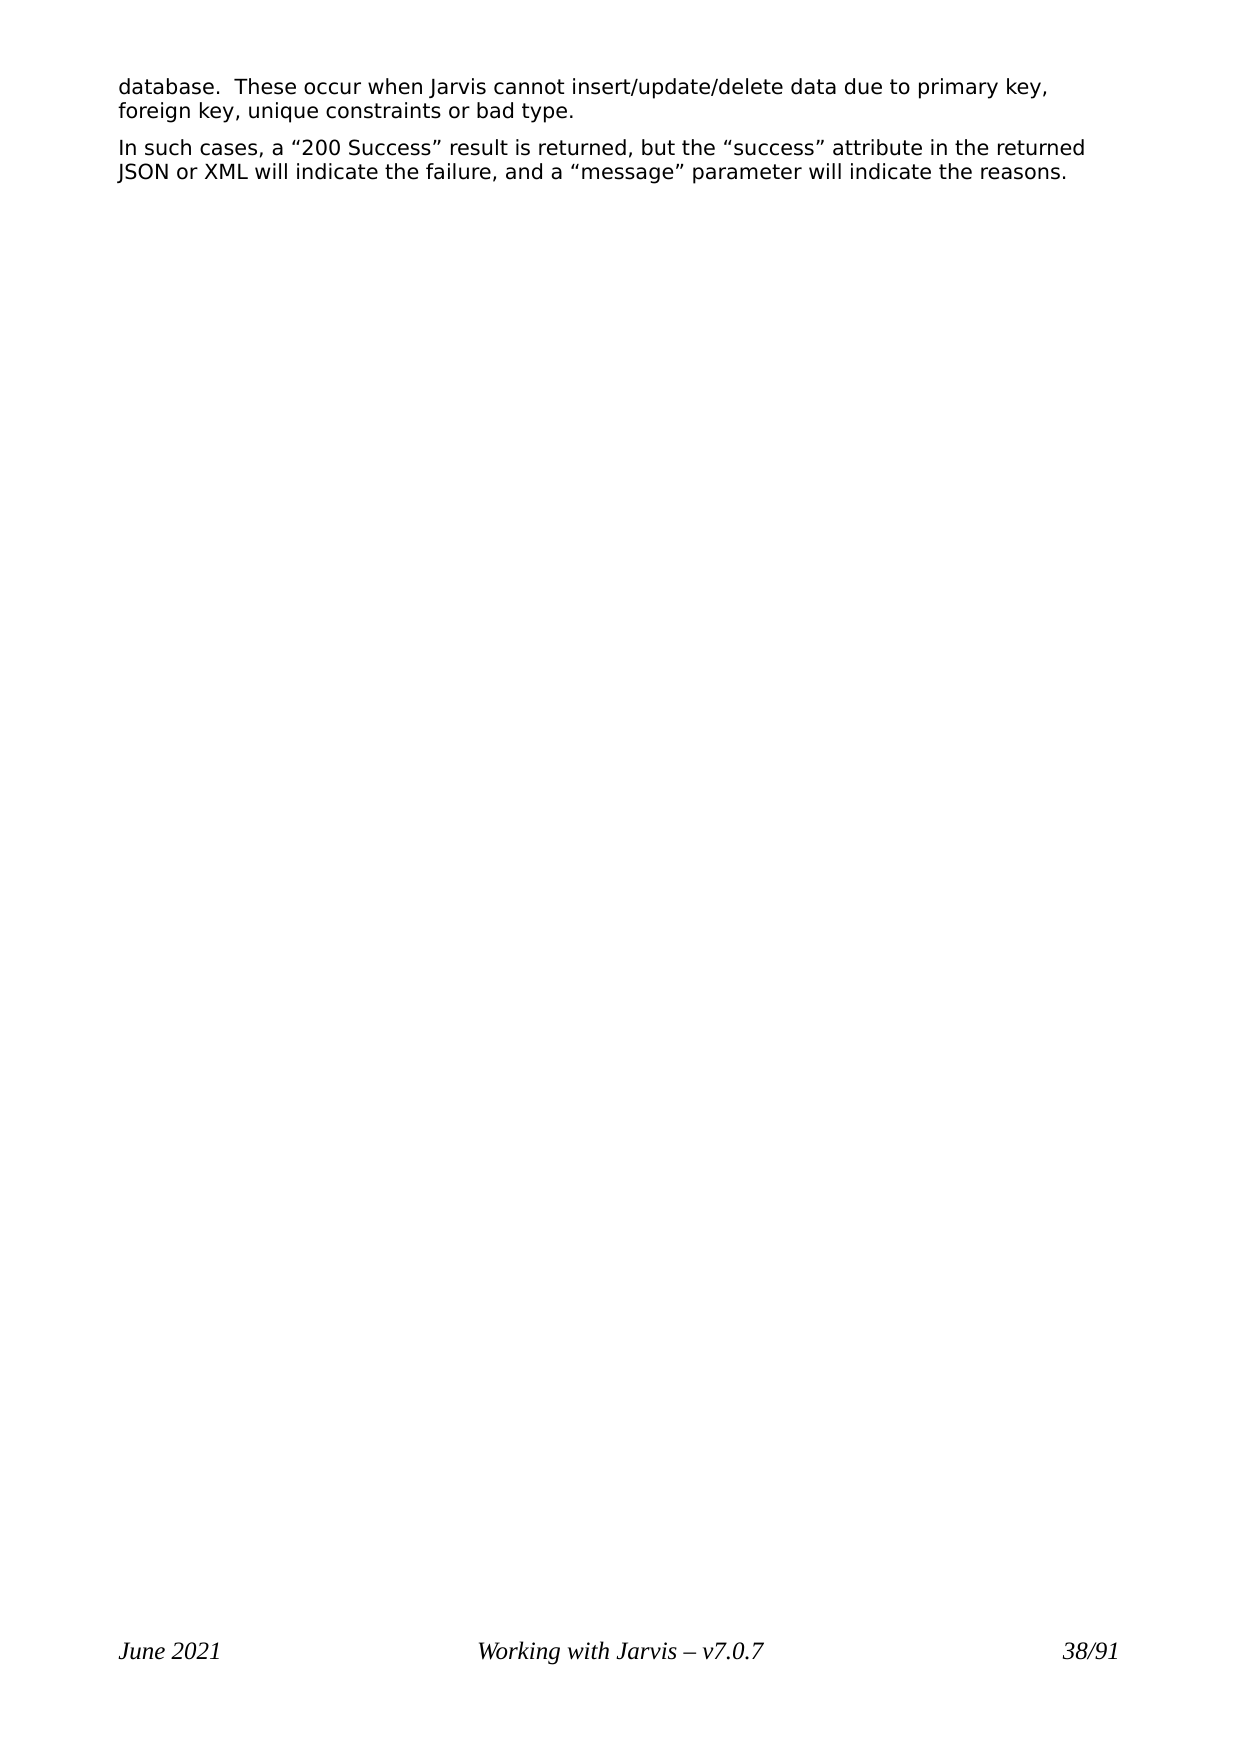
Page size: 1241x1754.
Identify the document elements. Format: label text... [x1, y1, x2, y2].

text In such cases, a “200 Success” result is returned, but the “success” attribute in the returned JSON or XML will indicate the failure, and a “message” parameter will indicate the reasons. [118, 136, 1122, 184]
text database. These occur when Jarvis cannot insert/update/delete data due to primary key, foreign key, unique constraints or bad type. [118, 75, 1122, 123]
